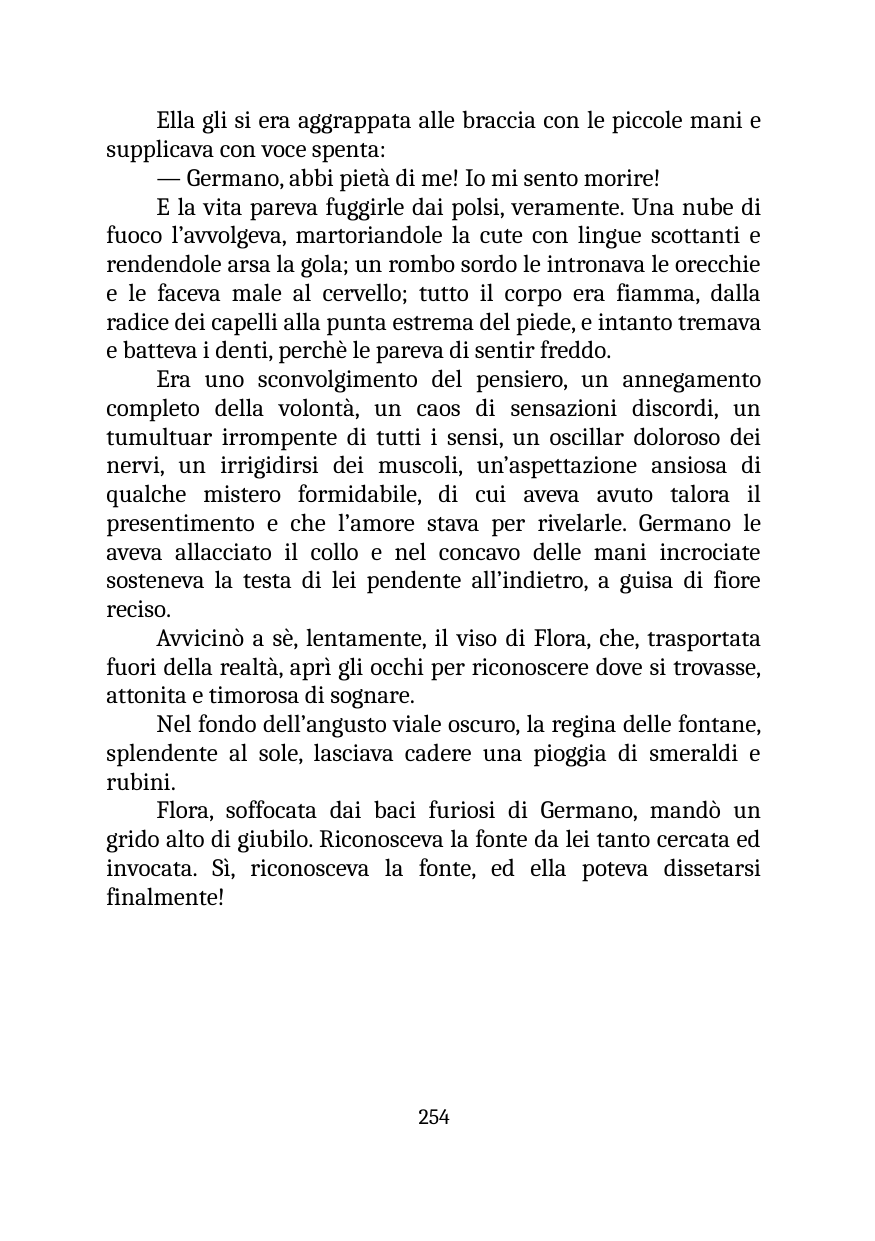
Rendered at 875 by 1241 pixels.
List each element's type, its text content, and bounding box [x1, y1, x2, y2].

text Ella gli si era aggrappata alle braccia con le piccole mani e supplicava con voce spenta: [106, 106, 762, 164]
text Avvicinò a sè, lentamente, il viso di Flora, che, trasportata fuori della realtà, aprì gli occhi per riconoscere dove si trovasse, attonita e timorosa di sognare. [106, 624, 762, 710]
text — Germano, abbi pietà di me! Io mi sento morire! [106, 164, 762, 192]
text Flora, soffocata dai baci furiosi di Germano, mandò un grido alto di giubilo. Riconosceva la fonte da lei tanto cercata ed invocata. Sì, riconosceva la fonte, ed ella poteva dissetarsi finalmente! [106, 796, 762, 911]
text E la vita pareva fuggirle dai polsi, veramente. Una nube di fuoco l’avvolgeva, martoriandole la cute con lingue scottanti e rendendole arsa la gola; un rombo sordo le intronava le orecchie e le faceva male al cervello; tutto il corpo era fiamma, dalla radice dei capelli alla punta estrema del piede, e intanto tremava e batteva i denti, perchè le pareva di sentir freddo. [106, 192, 762, 365]
text Nel fondo dell’angusto viale oscuro, la regina delle fontane, splendente al sole, lasciava cadere una pioggia di smeraldi e rubini. [106, 710, 762, 796]
text Era uno sconvolgimento del pensiero, un annegamento completo della volontà, un caos di sensazioni discordi, un tumultuar irrompente di tutti i sensi, un oscillar doloroso dei nervi, un irrigidirsi dei muscoli, un’aspettazione ansiosa di qualche mistero formidabile, di cui aveva avuto talora il presentimento e che l’amore stava per rivelarle. Germano le aveva allacciato il collo e nel concavo delle mani incrociate sosteneva la testa di lei pendente all’indietro, a guisa di fiore reciso. [106, 365, 762, 624]
